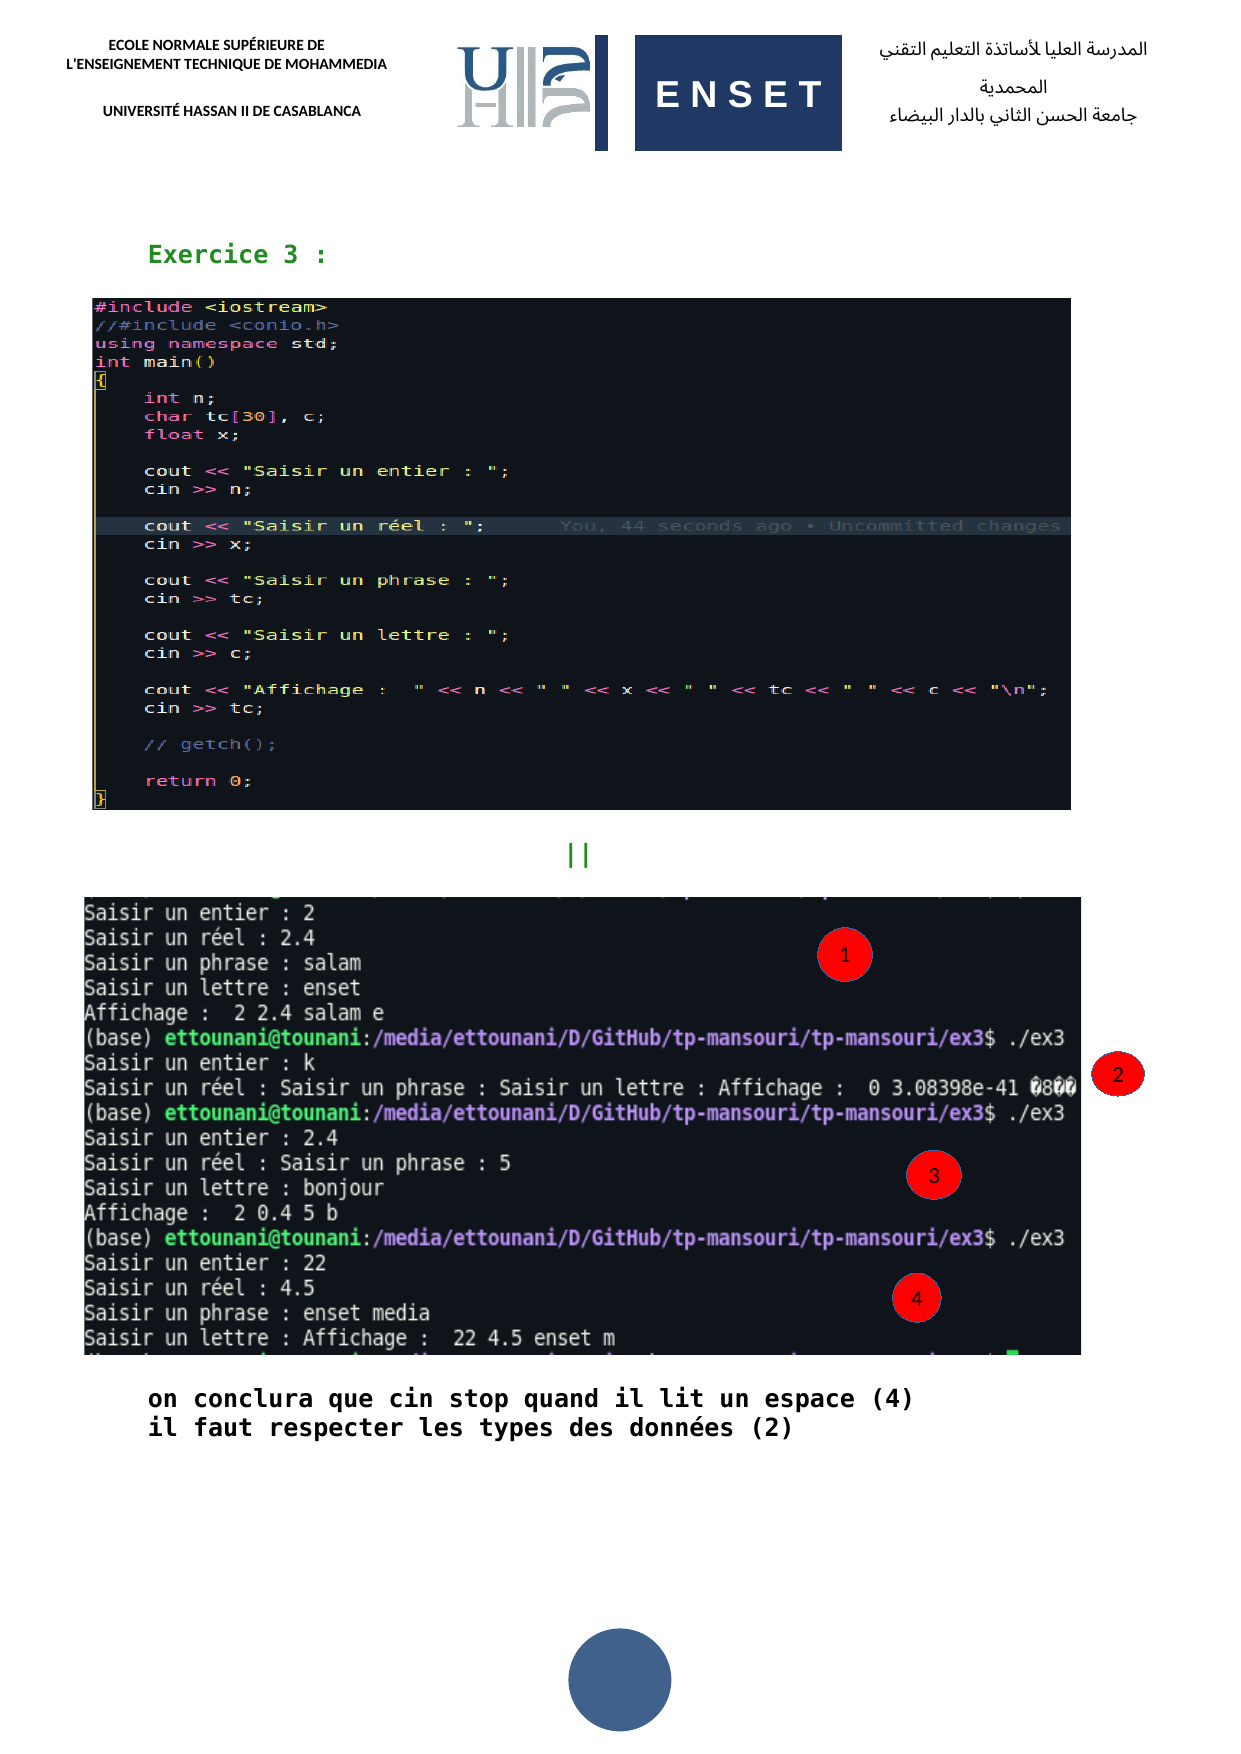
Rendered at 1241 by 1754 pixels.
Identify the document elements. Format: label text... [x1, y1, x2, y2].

picture [456, 45, 592, 129]
picture [92, 298, 1071, 810]
text on conclura que cin stop quand il lit un espace (4) il faut respecter les types des données (2) [148, 1355, 1093, 1442]
text Exercice 3 : [148, 240, 1093, 269]
text || [148, 810, 1093, 868]
picture [84, 897, 1082, 1355]
